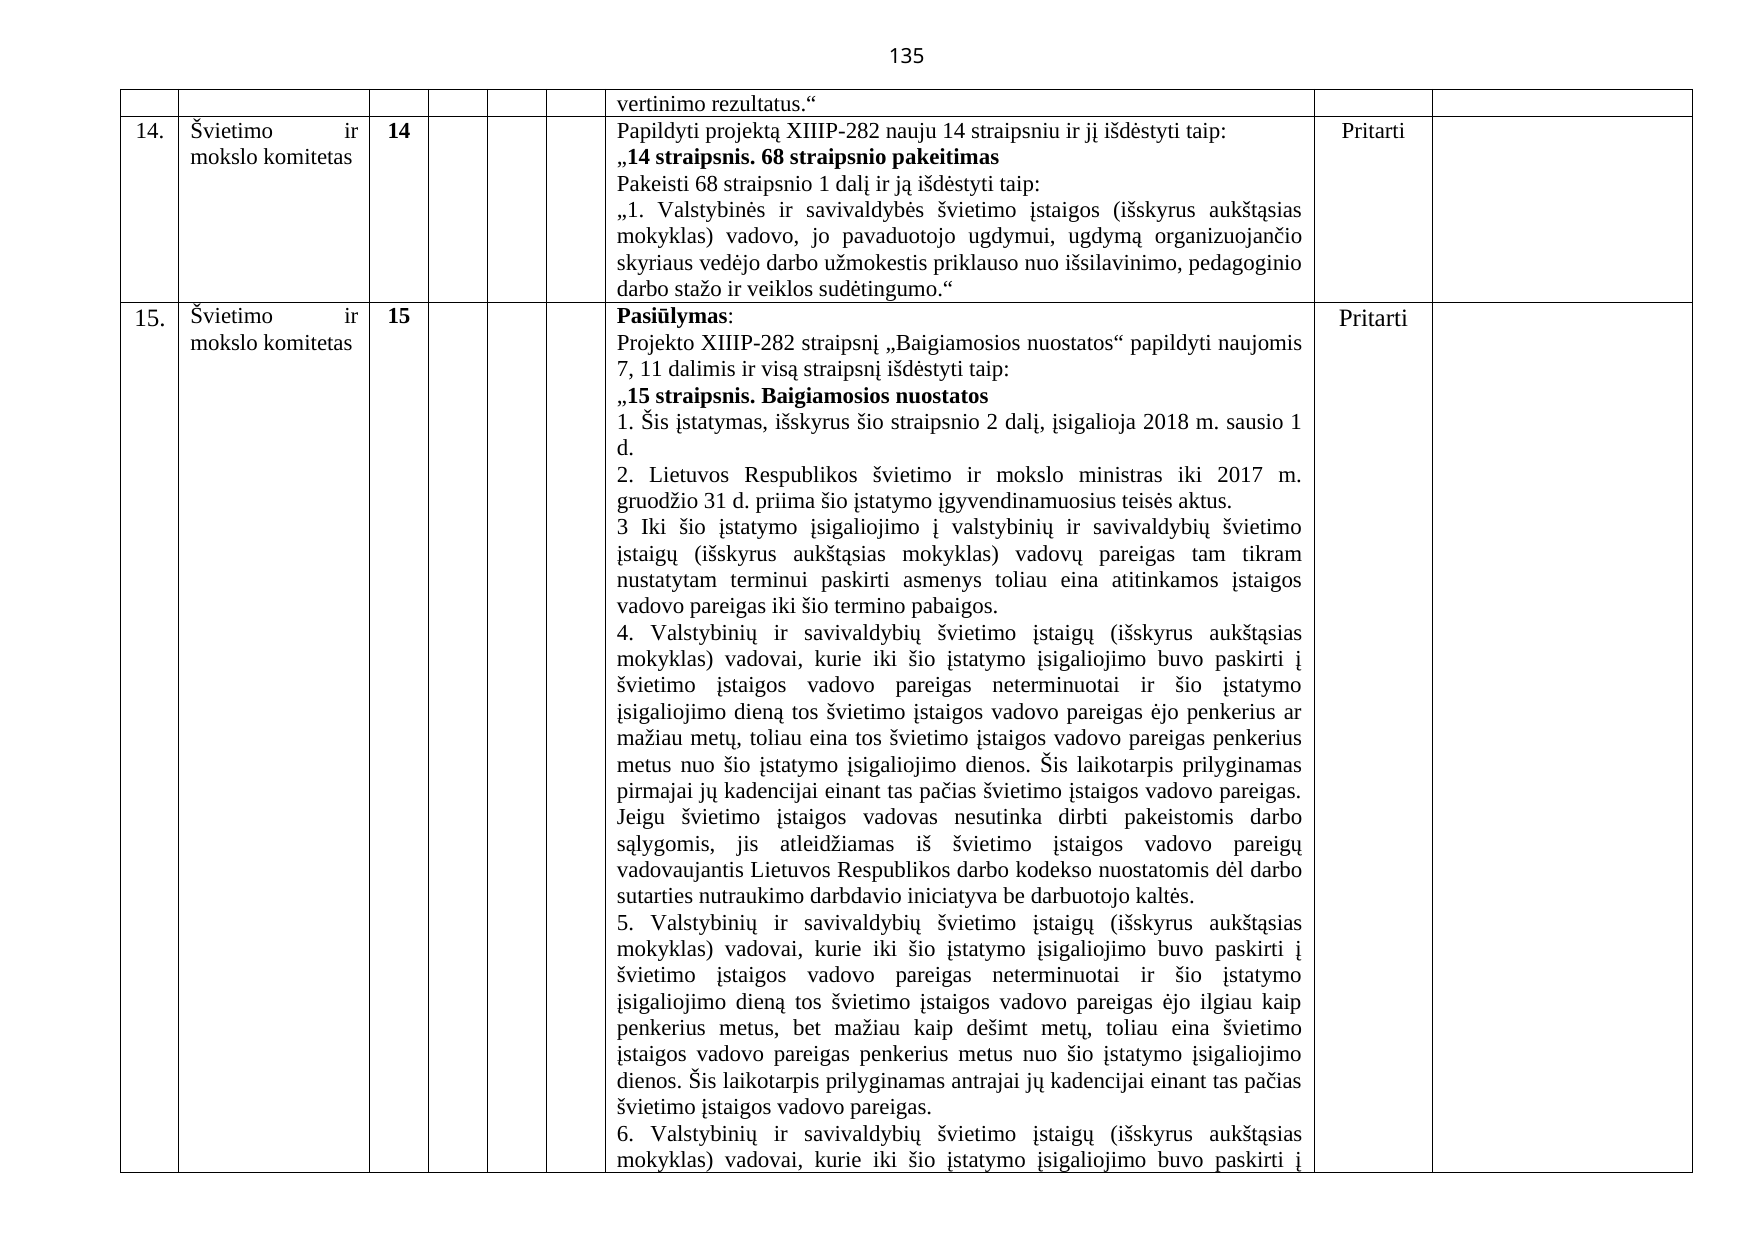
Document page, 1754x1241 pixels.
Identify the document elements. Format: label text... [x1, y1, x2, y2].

table_cell [547, 90, 605, 116]
table_cell [547, 303, 605, 1172]
table_cell [1433, 90, 1692, 116]
table_cell [1433, 117, 1692, 302]
table_cell 15 [370, 303, 428, 1172]
table_cell [429, 117, 487, 302]
table_cell [1433, 303, 1692, 1172]
table_cell Švietimo ir mokslo komitetas [179, 117, 369, 302]
table_cell [370, 90, 428, 116]
table_cell [488, 90, 546, 116]
table_cell [488, 303, 546, 1172]
table_cell [488, 117, 546, 302]
table_cell Pasiūlymas: Projekto XIIIP-282 straipsnį „Baigiamosios nuostatos“ papildyti naujomis 7, 11 dalimis ir visą straipsnį išdėstyti taip: „15 straipsnis. Baigiamosios nuostatos 1. Šis įstatymas, išskyrus šio straipsnio 2 dalį, įsigalioja 2018 m. sausio 1 d. 2. Lietuvos Respublikos švietimo ir mokslo ministras iki 2017 m. gruodžio 31 d. priima šio įstatymo įgyvendinamuosius teisės aktus. 3 Iki šio įstatymo įsigaliojimo į valstybinių ir savivaldybių švietimo įstaigų (išskyrus aukštąsias mokyklas) vadovų pareigas tam tikram nustatytam terminui paskirti asmenys toliau eina atitinkamos įstaigos vadovo pareigas iki šio termino pabaigos. 4. Valstybinių ir savivaldybių švietimo įstaigų (išskyrus aukštąsias mokyklas) vadovai, kurie iki šio įstatymo įsigaliojimo buvo paskirti į švietimo įstaigos vadovo pareigas neterminuotai ir šio įstatymo įsigaliojimo dieną tos švietimo įstaigos vadovo pareigas ėjo penkerius ar mažiau metų, toliau eina tos švietimo įstaigos vadovo pareigas penkerius metus nuo šio įstatymo įsigaliojimo dienos. Šis laikotarpis prilyginamas pirmajai jų kadencijai einant tas pačias švietimo įstaigos vadovo pareigas. Jeigu švietimo įstaigos vadovas nesutinka dirbti pakeistomis darbo sąlygomis, jis atleidžiamas iš švietimo įstaigos vadovo pareigų vadovaujantis Lietuvos Respublikos darbo kodekso nuostatomis dėl darbo sutarties nutraukimo darbdavio iniciatyva be darbuotojo kaltės. 5. Valstybinių ir savivaldybių švietimo įstaigų (išskyrus aukštąsias mokyklas) vadovai, kurie iki šio įstatymo įsigaliojimo buvo paskirti į švietimo įstaigos vadovo pareigas neterminuotai ir šio įstatymo įsigaliojimo dieną tos švietimo įstaigos vadovo pareigas ėjo ilgiau kaip penkerius metus, bet mažiau kaip dešimt metų, toliau eina švietimo įstaigos vadovo pareigas penkerius metus nuo šio įstatymo įsigaliojimo dienos. Šis laikotarpis prilyginamas antrajai jų kadencijai einant tas pačias švietimo įstaigos vadovo pareigas. 6. Valstybinių ir savivaldybių švietimo įstaigų (išskyrus aukštąsias mokyklas) vadovai, kurie iki šio įstatymo įsigaliojimo buvo paskirti į [606, 303, 1314, 1172]
table_cell 15. [121, 303, 178, 1172]
table_cell [429, 303, 487, 1172]
table_cell 14. [121, 117, 178, 302]
table_cell Pritarti [1315, 117, 1432, 302]
table_cell [179, 90, 369, 116]
table_cell [121, 90, 178, 116]
table_cell vertinimo rezultatus.“ [606, 90, 1314, 116]
table_cell Papildyti projektą XIIIP-282 nauju 14 straipsniu ir jį išdėstyti taip: „14 straipsnis. 68 straipsnio pakeitimas Pakeisti 68 straipsnio 1 dalį ir ją išdėstyti taip: „1. Valstybinės ir savivaldybės švietimo įstaigos (išskyrus aukštąsias mokyklas) vadovo, jo pavaduotojo ugdymui, ugdymą organizuojančio skyriaus vedėjo darbo užmokestis priklauso nuo išsilavinimo, pedagoginio darbo stažo ir veiklos sudėtingumo.“ [606, 117, 1314, 302]
table_cell [429, 90, 487, 116]
table_cell [1315, 90, 1432, 116]
table_cell [547, 117, 605, 302]
table_cell Švietimo ir mokslo komitetas [179, 303, 369, 1172]
table_cell 14 [370, 117, 428, 302]
table_cell Pritarti [1315, 303, 1432, 1172]
